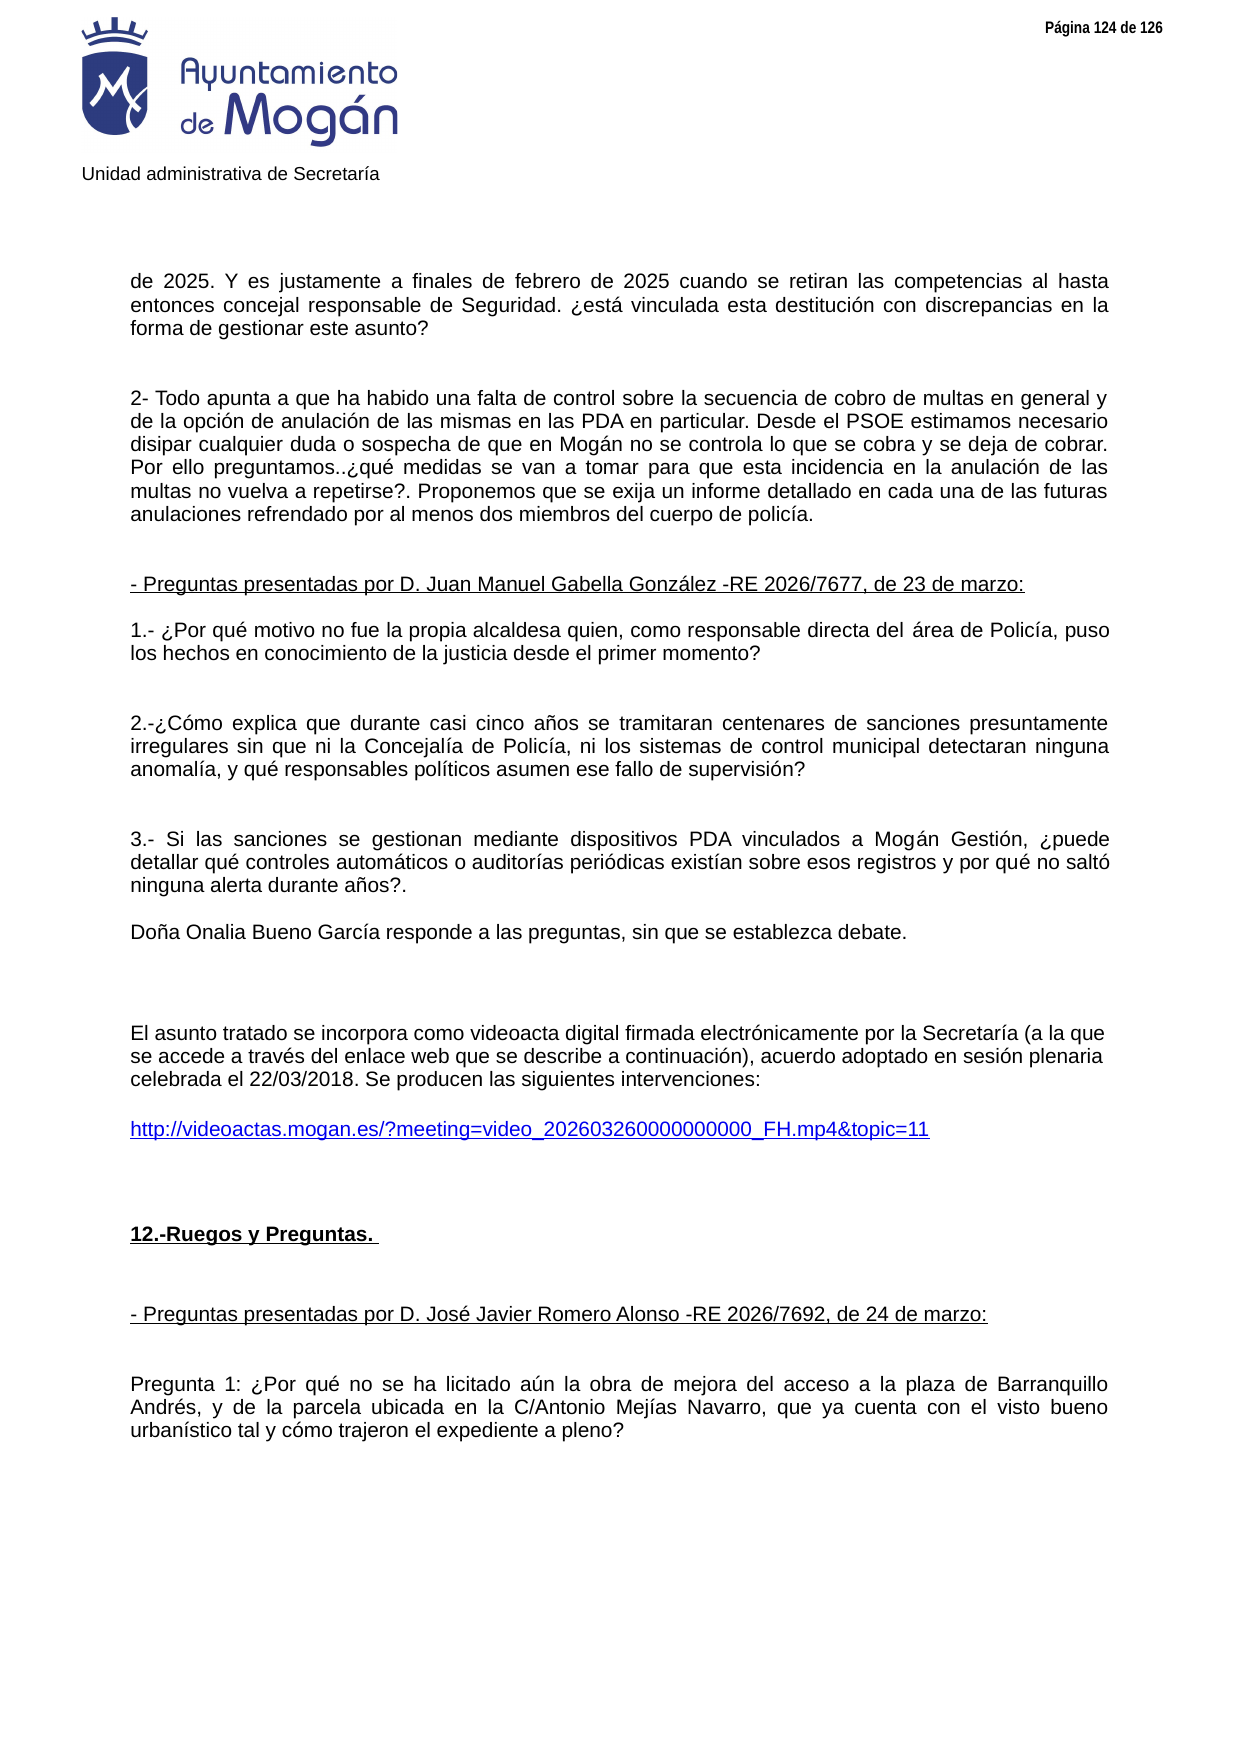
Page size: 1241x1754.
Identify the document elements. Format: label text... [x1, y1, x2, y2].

text 2- Todo apunta a que ha habido una falta de control sobre la secuencia de cobro de multas en general y de la opción de anulación de las mismas en las PDA en particular. Desde el PSOE estimamos necesario disipar cualquier duda o sospecha de que en Mogán no se controla lo que se cobra y se deja de cobrar. Por ello preguntamos..¿qué medidas se van a tomar para que esta incidencia en la anulación de las multas no vuelva a repetirse?. Proponemos que se exija un informe detallado en cada una de las futuras anulaciones refrendado por al menos dos miembros del cuerpo de policía. [130, 386, 1110, 526]
text http://videoactas.mogan.es/?meeting=video_202603260000000000_FH.mp4&topic=11 [130, 1118, 1110, 1141]
text 1.- ¿Por qué motivo no fue la propia alcaldesa quien, como responsable directa del área de Policía, puso los hechos en conocimiento de la justicia desde el primer momento? [130, 618, 1110, 665]
text 2.-¿Cómo explica que durante casi cinco años se tramitaran centenares de sanciones presuntamente irregulares sin que ni la Concejalía de Policía, ni los sistemas de control municipal detectaran ninguna anomalía, y qué responsables políticos asumen ese fallo de supervisión? [130, 711, 1110, 781]
picture [81, 17, 398, 153]
text Doña Onalia Bueno García responde a las preguntas, sin que se establezca debate. [130, 921, 1110, 944]
text 12.-Ruegos y Preguntas. [130, 1198, 1110, 1246]
text - Preguntas presentadas por D. Juan Manuel Gabella González -RE 2026/7677, de 23 de marzo: [130, 572, 1110, 595]
text - Preguntas presentadas por D. José Javier Romero Alonso -RE 2026/7692, de 24 de marzo: [130, 1303, 1110, 1326]
text Pregunta 1: ¿Por qué no se ha licitado aún la obra de mejora del acceso a la plaza de Barranquillo Andrés, y de la parcela ubicada en la C/Antonio Mejías Navarro, que ya cuenta con el visto bueno urbanístico tal y cómo trajeron el expediente a pleno? [130, 1372, 1110, 1442]
text El asunto tratado se incorpora como videoacta digital firmada electrónicamente por la Secretaría (a la que se accede a través del enlace web que se describe a continuación), acuerdo adoptado en sesión plenaria celebrada el 22/03/2018. Se producen las siguientes intervenciones: [130, 1021, 1110, 1091]
text de 2025. Y es justamente a finales de febrero de 2025 cuando se retiran las competencias al hasta entonces concejal responsable de Seguridad. ¿está vinculada esta destitución con discrepancias en la forma de gestionar este asunto? [130, 270, 1110, 340]
text 3.- Si las sanciones se gestionan mediante dispositivos PDA vinculados a Mogán Gestión, ¿puede detallar qué controles automáticos o auditorías periódicas existían sobre esos registros y por qué no saltó ninguna alerta durante años?. [130, 828, 1110, 897]
